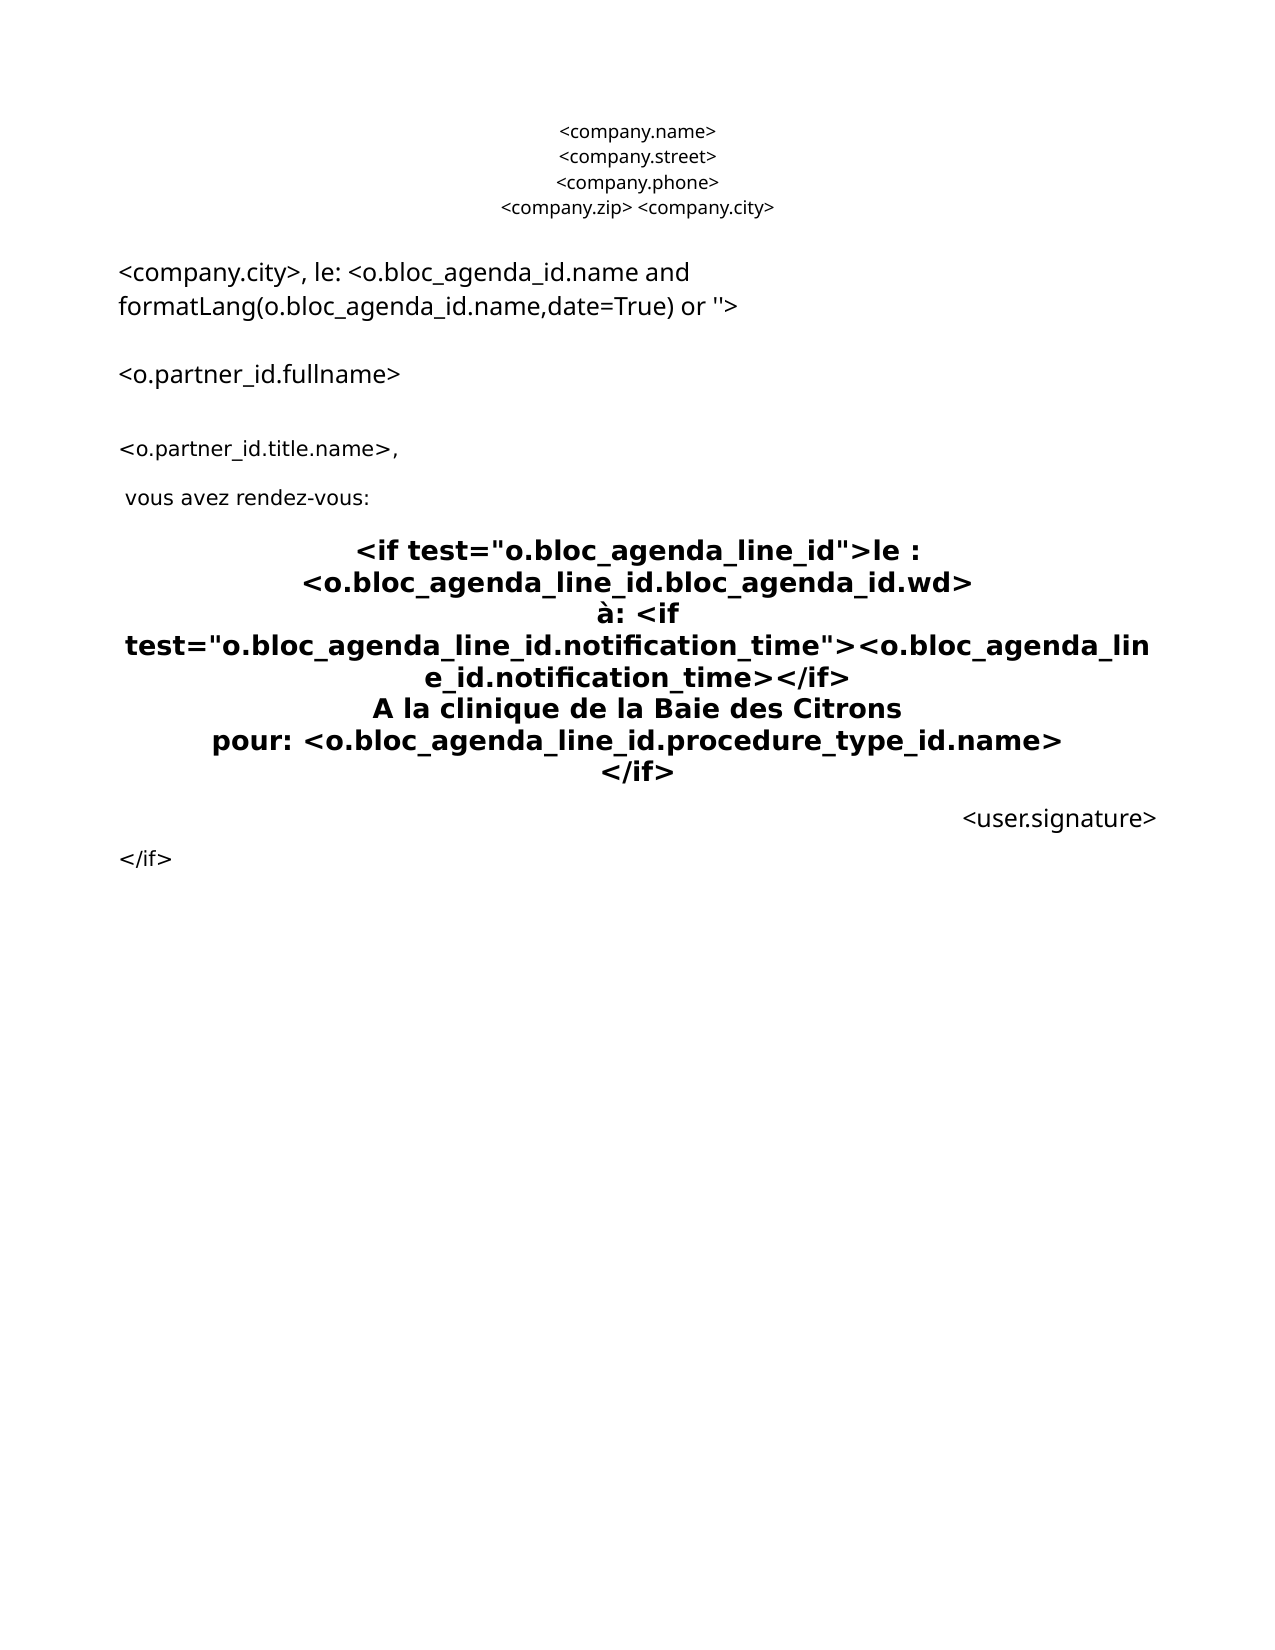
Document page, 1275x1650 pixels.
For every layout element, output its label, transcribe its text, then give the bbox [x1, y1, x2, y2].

text <if test="o.bloc_agenda_line_id">le : <o.bloc_agenda_line_id.bloc_agenda_id.wd> à: <if test="o.bloc_agenda_line_id.notification_time"><o.bloc_agenda_line_id.notification_time></if> A la clinique de la Baie des Citrons pour: <o.bloc_agenda_line_id.procedure_type_id.name> </if> [118, 536, 1157, 788]
text <company.zip> <company.city> [118, 195, 1157, 220]
text <o.partner_id.fullname> [118, 356, 1157, 391]
text <company.phone> [118, 169, 1157, 195]
text <user.signature> [118, 801, 1157, 835]
text <company.city>, le: <o.bloc_agenda_id.name and formatLang(o.bloc_agenda_id.name,date=True) or ''> [118, 254, 1157, 322]
text <company.name> [118, 118, 1157, 144]
text <o.partner_id.title.name>, [118, 437, 1157, 461]
text </if> [118, 847, 1157, 871]
text <company.street> [118, 144, 1157, 169]
text vous avez rendez-vous: [118, 486, 1157, 511]
